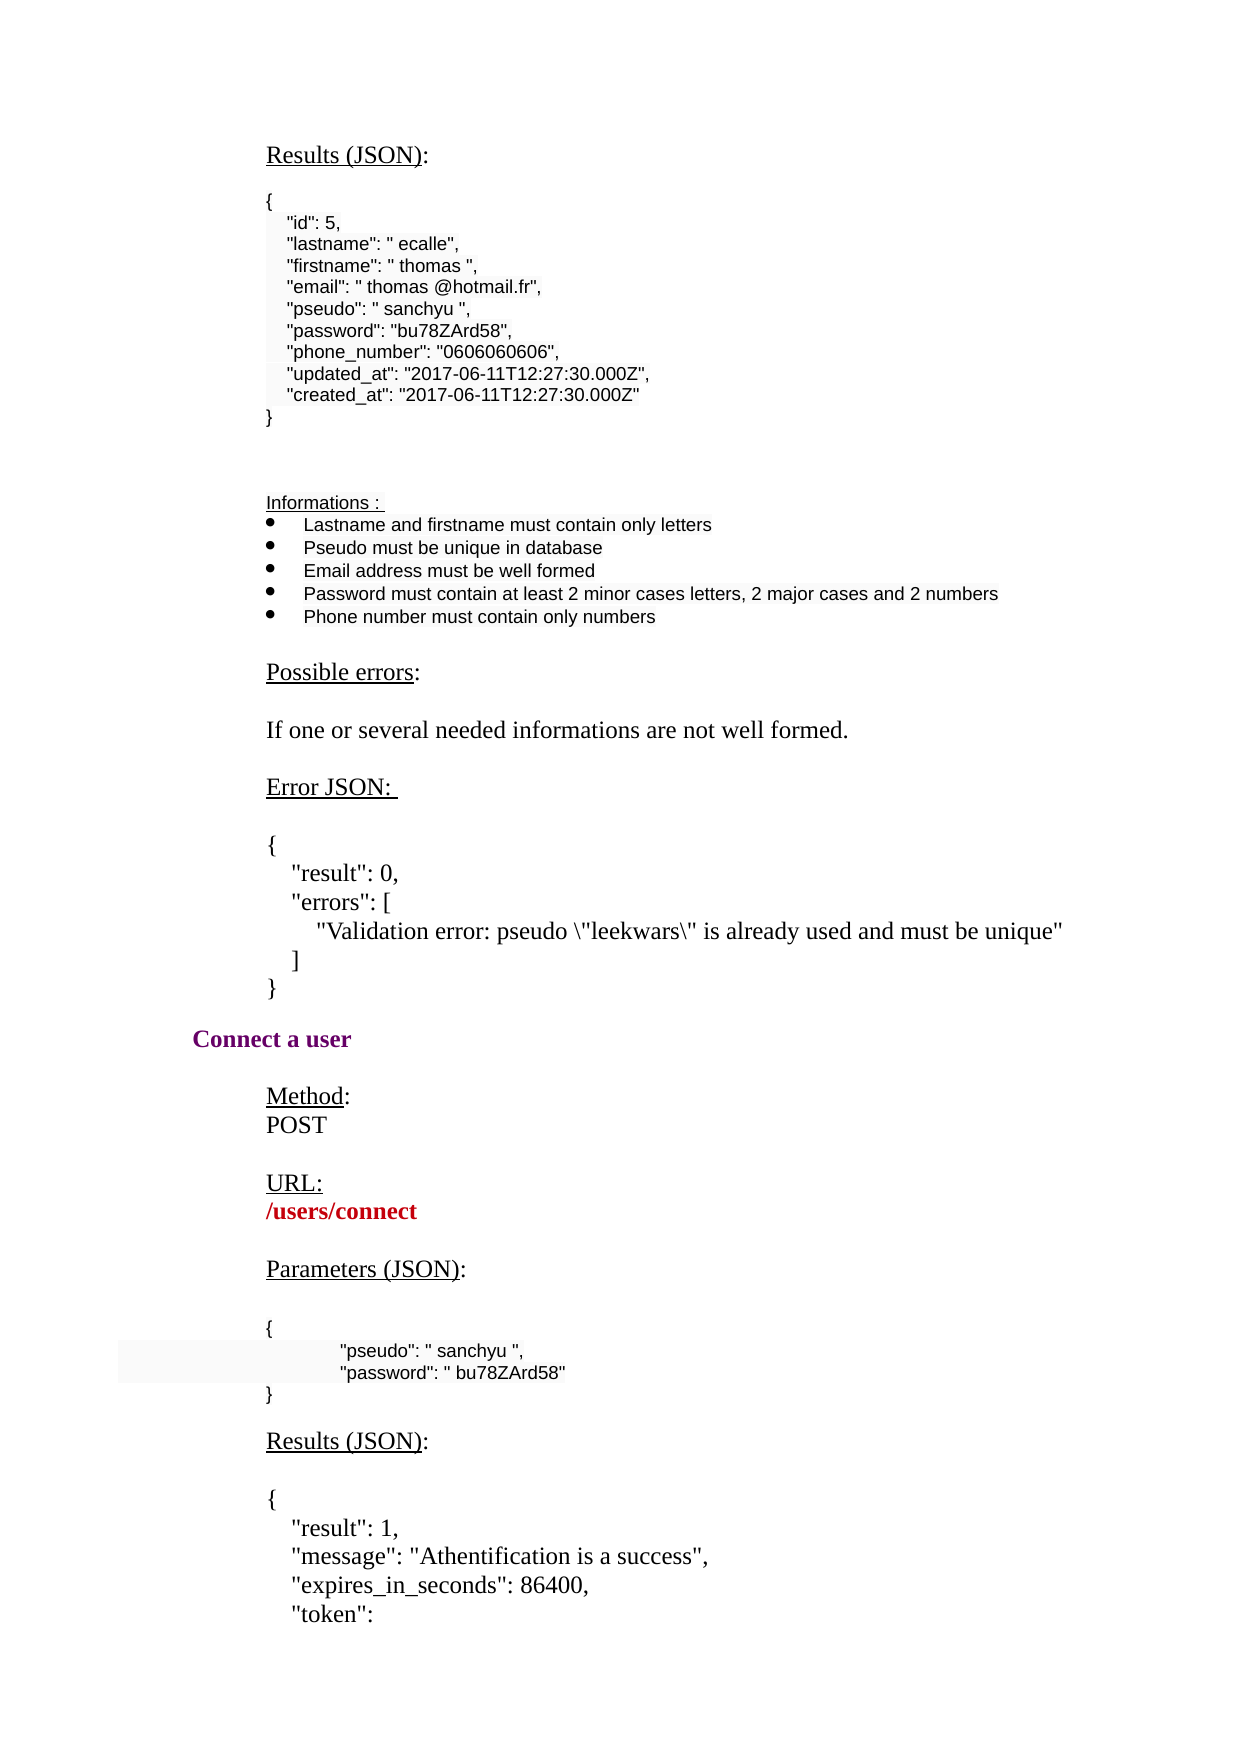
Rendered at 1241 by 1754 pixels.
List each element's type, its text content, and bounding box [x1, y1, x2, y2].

text } [192, 406, 1122, 427]
text Connect a user [118, 1024, 1122, 1053]
list Pseudo must be unique in database [266, 536, 1122, 559]
text Error JSON: [192, 772, 1122, 801]
text "errors": [ [192, 887, 1122, 916]
text Method: [192, 1081, 1122, 1110]
text If one or several needed informations are not well formed. [192, 715, 1122, 743]
list Email address must be well formed [266, 559, 1122, 582]
text "result": 0, [192, 858, 1122, 887]
text { [192, 190, 1122, 212]
text Possible errors: [192, 657, 1122, 686]
text POST [192, 1110, 1122, 1139]
list Lastname and firstname must contain only letters [266, 513, 1122, 536]
text "result": 1, [192, 1513, 1122, 1541]
text "created_at": "2017-06-11T12:27:30.000Z" [192, 384, 1122, 406]
list Password must contain at least 2 minor cases letters, 2 major cases and 2 numbers [266, 582, 1122, 606]
text } [192, 1383, 1122, 1405]
text "expires_in_seconds": 86400, [192, 1570, 1122, 1599]
text "firstname": " thomas ", [192, 255, 1122, 276]
text "token": [266, 1599, 1122, 1628]
text "password": "bu78ZArd58", [192, 319, 1122, 341]
text Results (JSON): [192, 1426, 1122, 1455]
text "email": " thomas @hotmail.fr", [192, 276, 1122, 298]
text ] [192, 945, 1122, 973]
text URL: [192, 1168, 1122, 1196]
text "updated_at": "2017-06-11T12:27:30.000Z", [192, 362, 1122, 384]
text "phone_number": "0606060606", [192, 341, 1122, 362]
text } [192, 973, 1122, 1002]
text "message": "Athentification is a success", [192, 1541, 1122, 1570]
text { [192, 830, 1122, 858]
list Phone number must contain only numbers [266, 606, 1122, 628]
text Informations : [192, 492, 1122, 513]
text "pseudo": " sanchyu ", [118, 1340, 1122, 1362]
text "lastname": " ecalle", [192, 233, 1122, 255]
text "password": " bu78ZArd58" [118, 1362, 1122, 1383]
text "Validation error: pseudo \"leekwars\" is already used and must be unique" [192, 916, 1122, 945]
text "id": 5, [192, 212, 1122, 233]
text { [118, 1311, 1122, 1340]
text "pseudo": " sanchyu ", [192, 298, 1122, 319]
text Parameters (JSON): [192, 1254, 1122, 1283]
text { [192, 1484, 1122, 1513]
text /users/connect [118, 1196, 1122, 1225]
text Results (JSON): [192, 140, 1122, 168]
